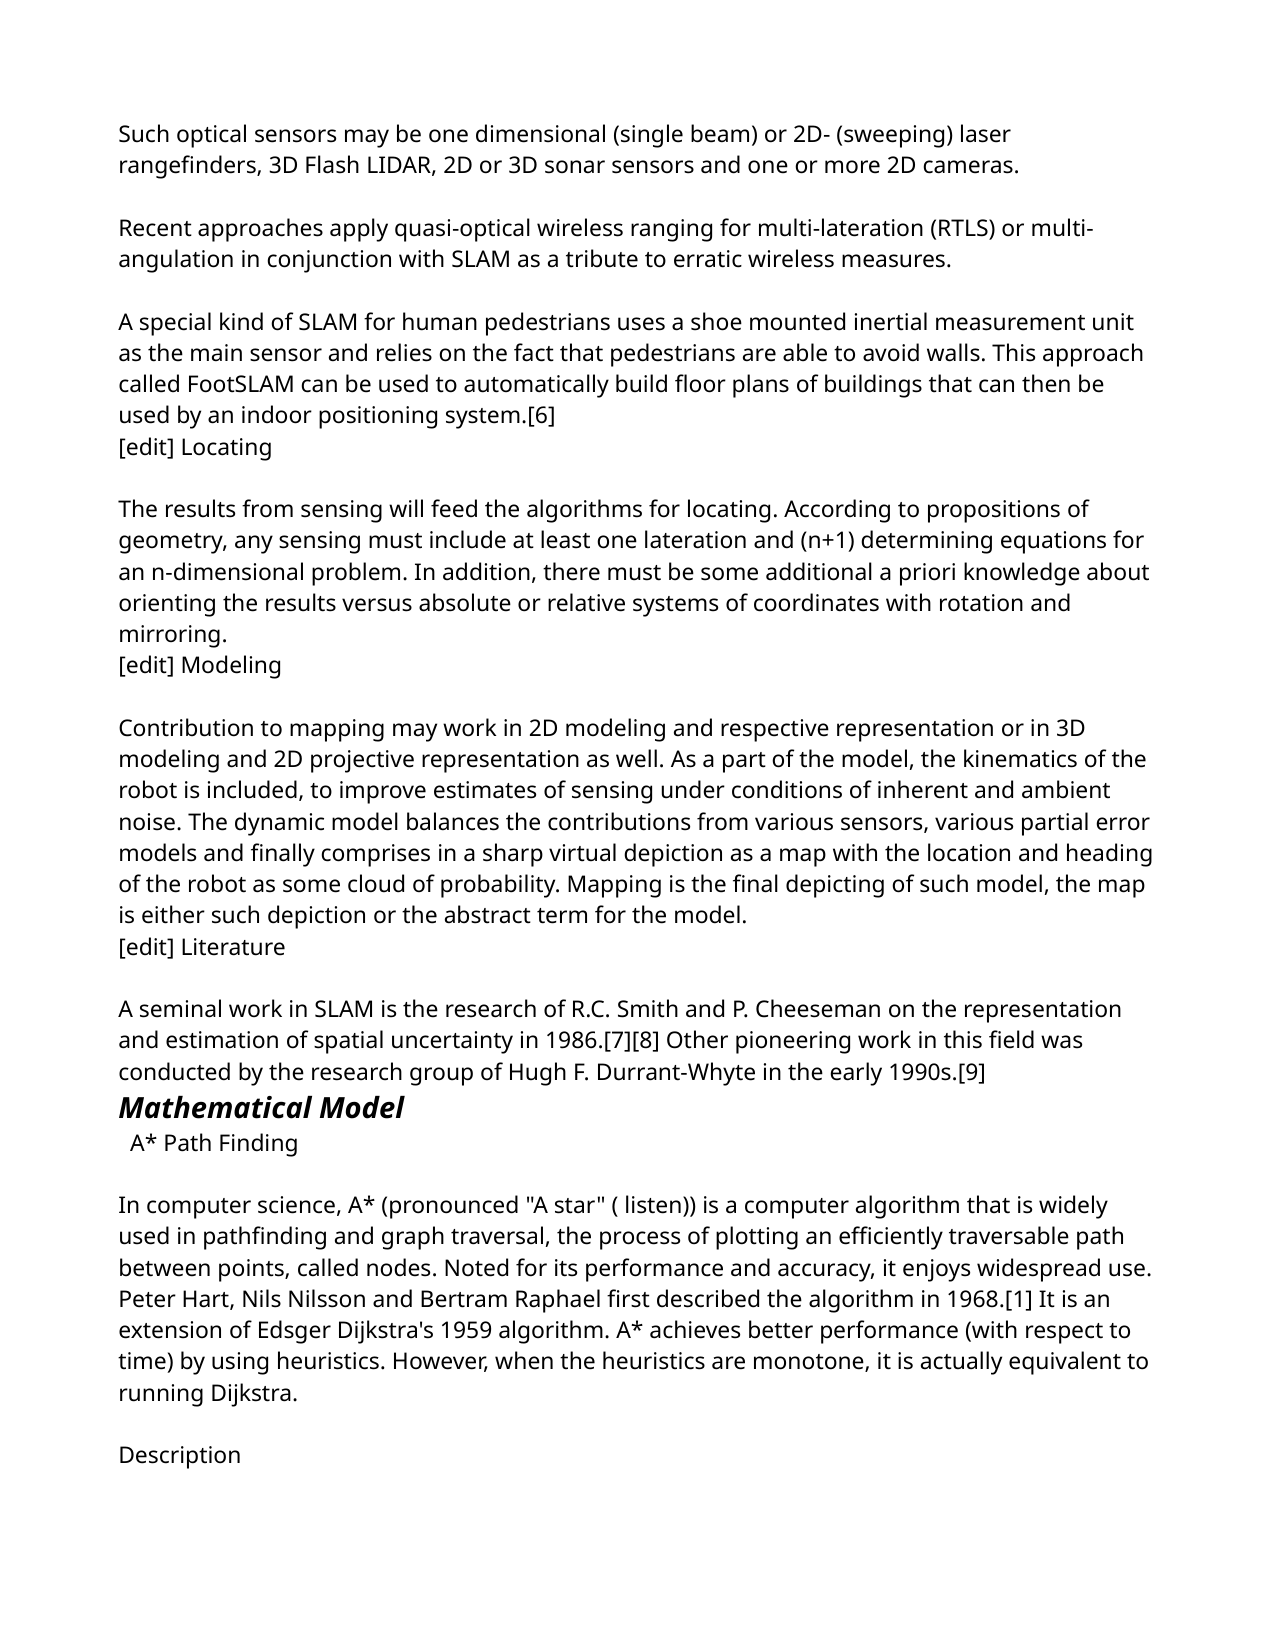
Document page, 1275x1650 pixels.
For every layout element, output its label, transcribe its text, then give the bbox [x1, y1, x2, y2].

text In computer science, A* (pronounced "A star" ( listen)) is a computer algorithm that is widely used in pathfinding and graph traversal, the process of plotting an efficiently traversable path between points, called nodes. Noted for its performance and accuracy, it enjoys widespread use. Peter Hart, Nils Nilsson and Bertram Raphael first described the algorithm in 1968.[1] It is an extension of Edsger Dijkstra's 1959 algorithm. A* achieves better performance (with respect to time) by using heuristics. However, when the heuristics are monotone, it is actually equivalent to running Dijkstra. [118, 1189, 1157, 1408]
text [edit] Literature [118, 931, 1157, 962]
text The results from sensing will feed the algorithms for locating. According to propositions of geometry, any sensing must include at least one lateration and (n+1) determining equations for an n-dimensional problem. In addition, there must be some additional a priori knowledge about orienting the results versus absolute or relative systems of coordinates with rotation and mirroring. [118, 493, 1157, 649]
text [edit] Locating [118, 431, 1157, 462]
text Contribution to mapping may work in 2D modeling and respective representation or in 3D modeling and 2D projective representation as well. As a part of the model, the kinematics of the robot is included, to improve estimates of sensing under conditions of inherent and ambient noise. The dynamic model balances the contributions from various sensors, various partial error models and finally comprises in a sharp virtual depiction as a map with the location and heading of the robot as some cloud of probability. Mapping is the final depicting of such model, the map is either such depiction or the abstract term for the model. [118, 712, 1157, 931]
text Description [118, 1439, 1157, 1470]
text Recent approaches apply quasi-optical wireless ranging for multi-lateration (RTLS) or multi-angulation in conjunction with SLAM as a tribute to erratic wireless measures. [118, 212, 1157, 274]
text A seminal work in SLAM is the research of R.C. Smith and P. Cheeseman on the representation and estimation of spatial uncertainty in 1986.[7][8] Other pioneering work in this field was conducted by the research group of Hugh F. Durrant-Whyte in the early 1990s.[9] [118, 993, 1157, 1087]
text Mathematical Model [118, 1087, 1157, 1127]
text A* Path Finding [118, 1127, 1157, 1158]
text [edit] Modeling [118, 649, 1157, 681]
text Such optical sensors may be one dimensional (single beam) or 2D- (sweeping) laser rangefinders, 3D Flash LIDAR, 2D or 3D sonar sensors and one or more 2D cameras. [118, 118, 1157, 181]
text A special kind of SLAM for human pedestrians uses a shoe mounted inertial measurement unit as the main sensor and relies on the fact that pedestrians are able to avoid walls. This approach called FootSLAM can be used to automatically build floor plans of buildings that can then be used by an indoor positioning system.[6] [118, 306, 1157, 431]
